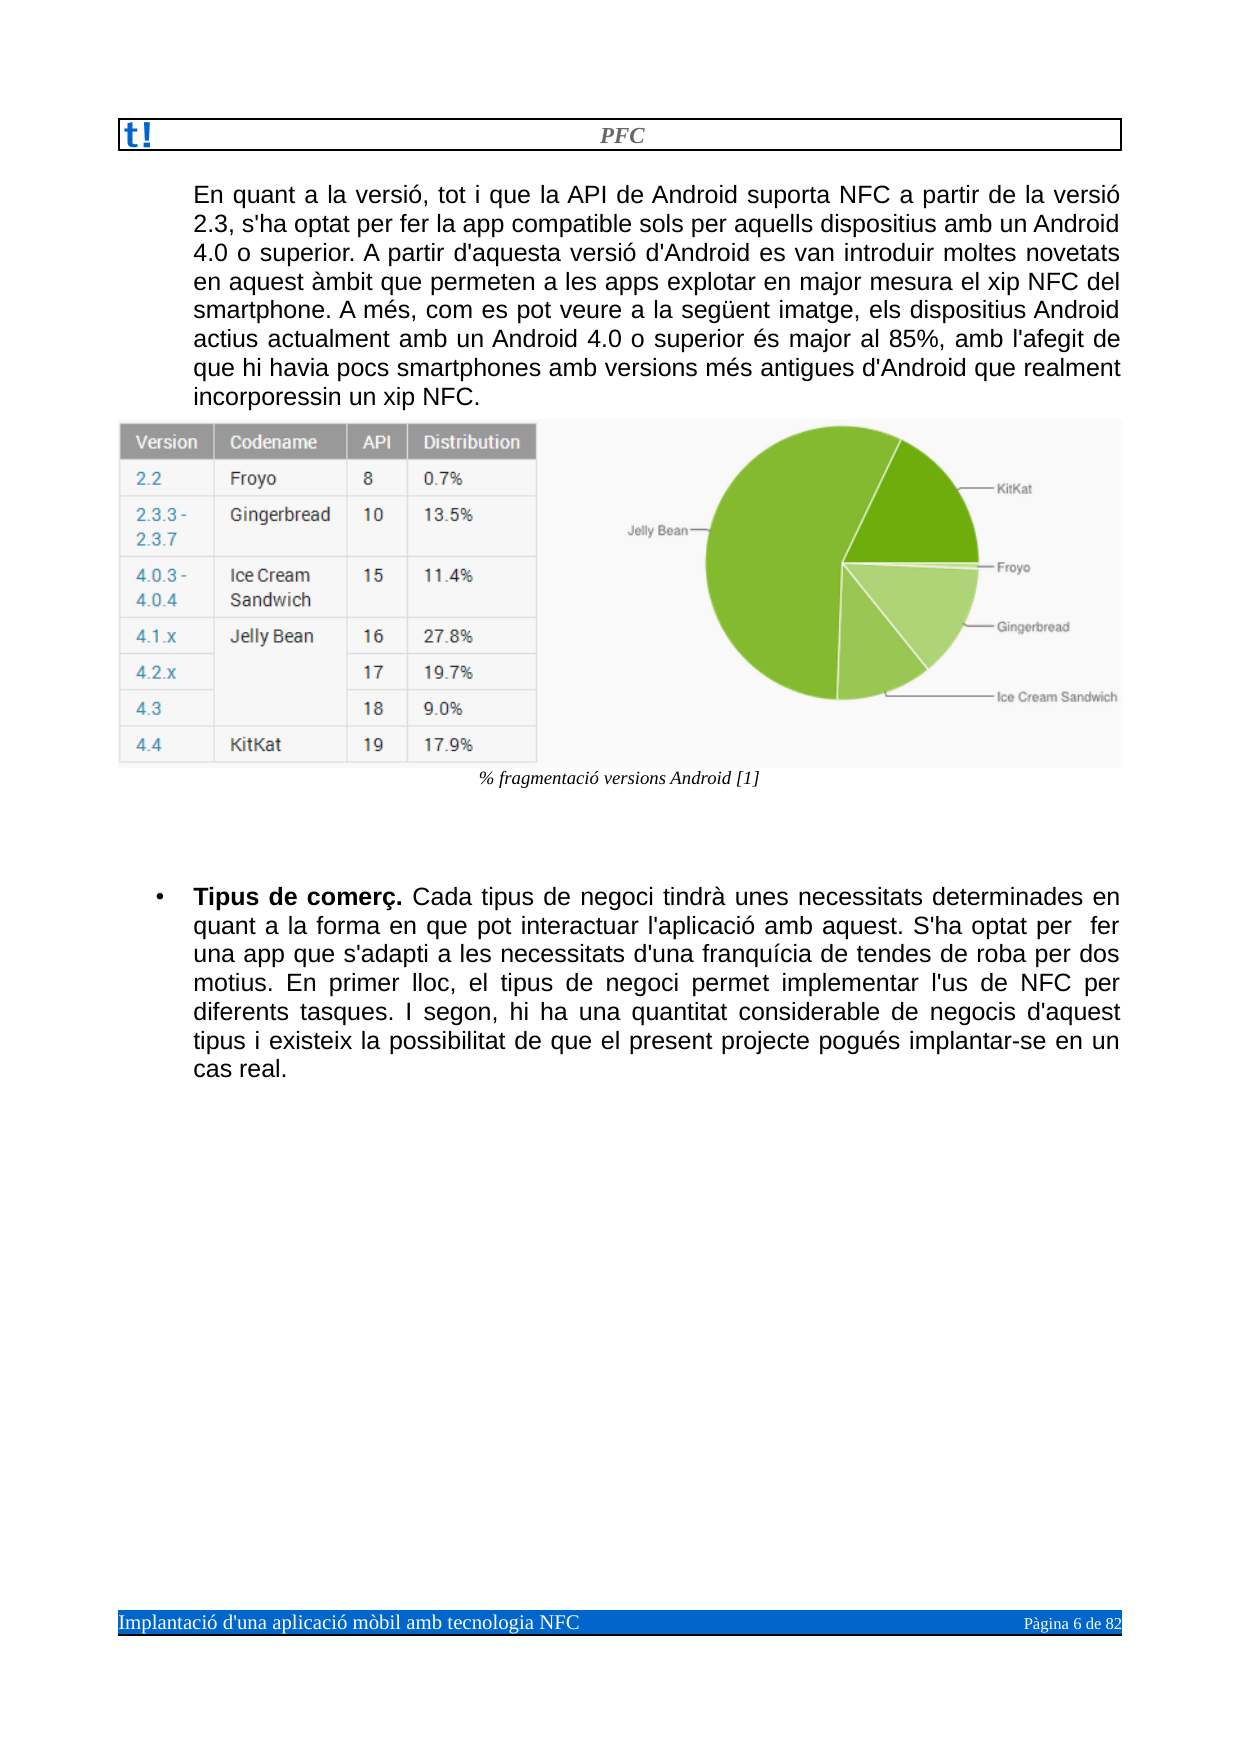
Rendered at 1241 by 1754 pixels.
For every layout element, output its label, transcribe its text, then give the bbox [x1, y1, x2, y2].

text % fragmentació versions Android [1] [118, 768, 1122, 789]
picture [123, 121, 151, 148]
picture [118, 419, 1123, 768]
list Tipus de comerç. Cada tipus de negoci tindrà unes necessitats determinades en quant a la forma en que pot interactuar l'aplicació amb aquest. S'ha optat per fer una app que s'adapti a les necessitats d'una franquícia de tendes de roba per dos motius. En primer lloc, el tipus de negoci permet implementar l'us de NFC per diferents tasques. I segon, hi ha una quantitat considerable de negocis d'aquest tipus i existeix la possibilitat de que el present projecte pogués implantar-se en un cas real. [156, 882, 1122, 1083]
list En quant a la versió, tot i que la API de Android suporta NFC a partir de la versió 2.3, s'ha optat per fer la app compatible sols per aquells dispositius amb un Android 4.0 o superior. A partir d'aquesta versió d'Android es van introduir moltes novetats en aquest àmbit que permeten a les apps explotar en major mesura el xip NFC del smartphone. A més, com es pot veure a la següent imatge, els dispositius Android actius actualment amb un Android 4.0 o superior és major al 85%, amb l'afegit de que hi havia pocs smartphones amb versions més antigues d'Android que realment incorporessin un xip NFC. [156, 181, 1122, 411]
